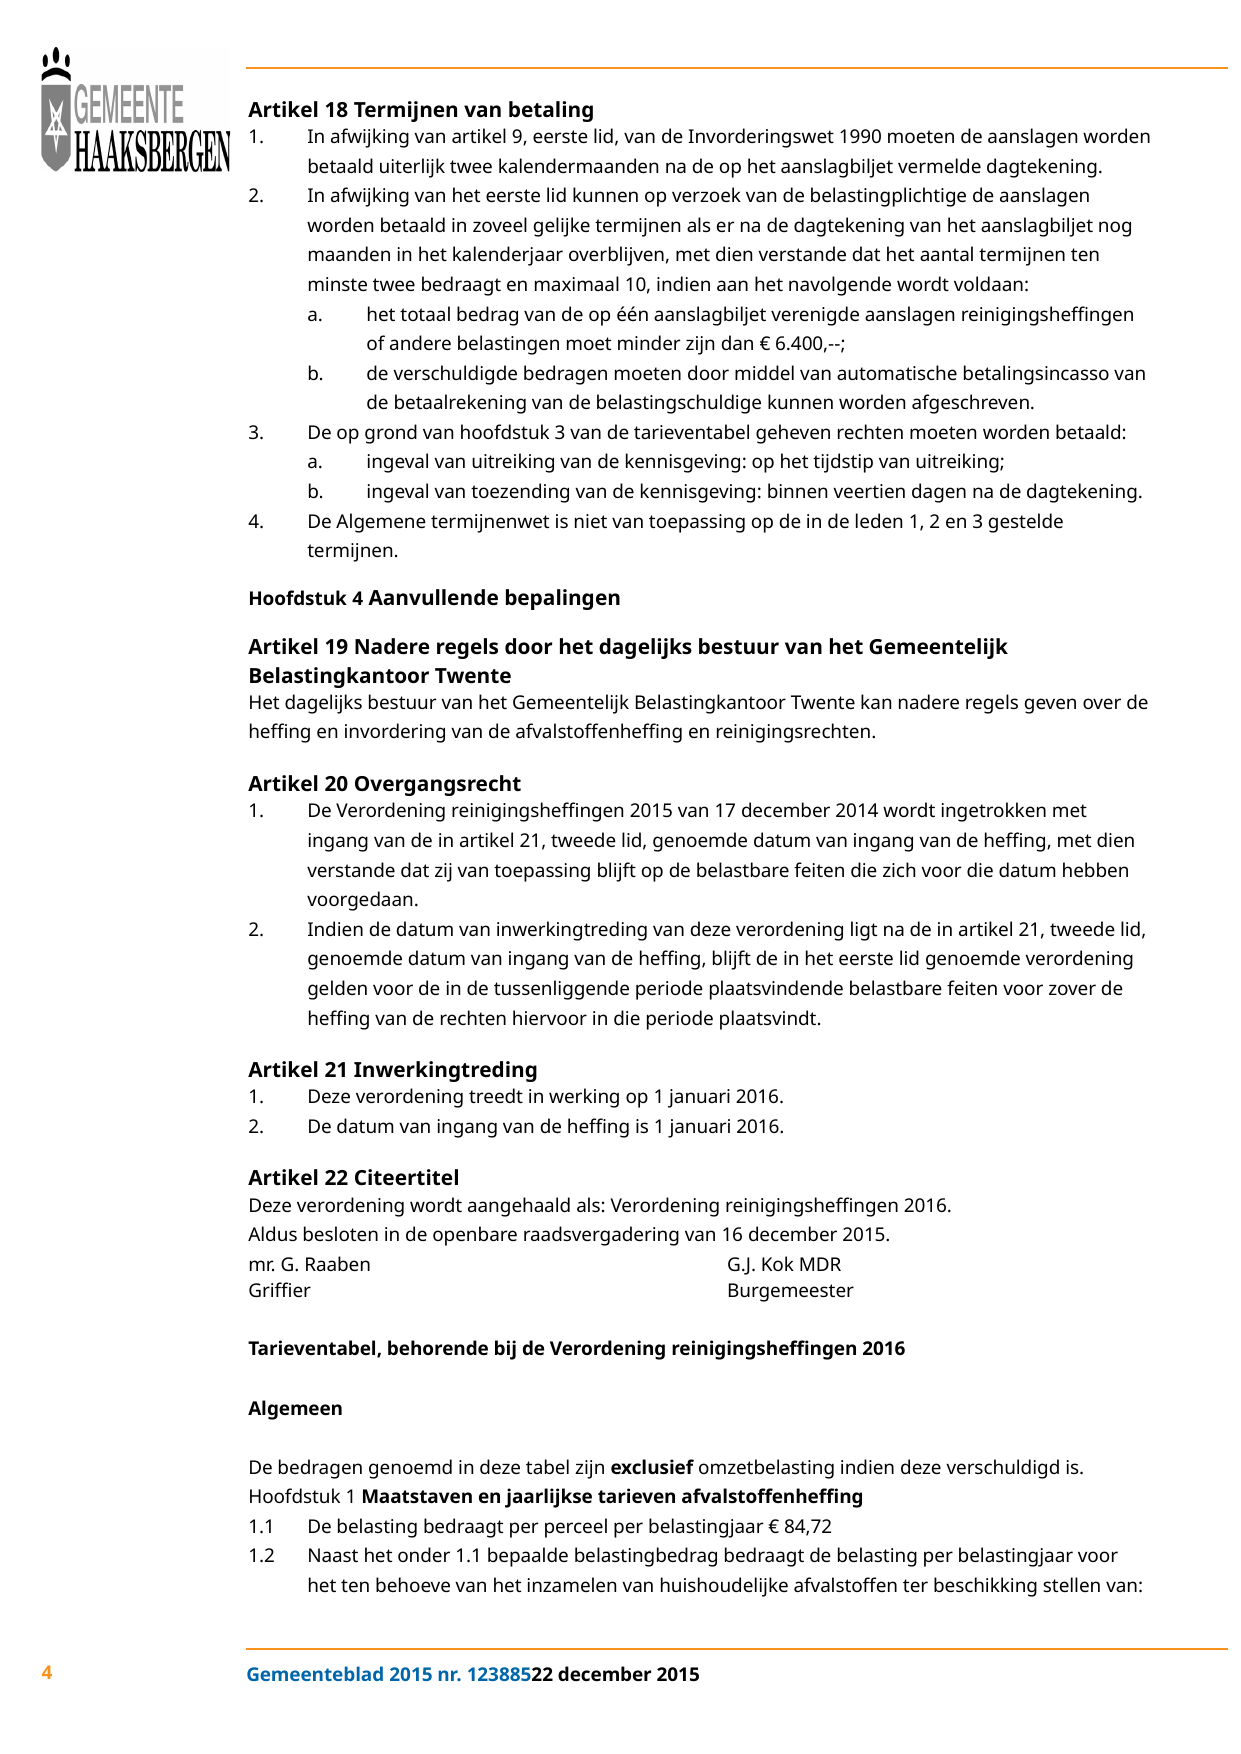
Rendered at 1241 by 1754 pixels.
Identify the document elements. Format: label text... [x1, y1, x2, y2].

list de verschuldigde bedragen moeten door middel van automatische betalingsincasso van de betaalrekening van de belastingschuldige kunnen worden afgeschreven. [307, 360, 1152, 415]
table_header G.J. Kok MDR [727, 1251, 1152, 1277]
text Hoofdstuk 1 Maatstaven en jaarlijkse tarieven afvalstoffenheffing [248, 1483, 1152, 1509]
text Tarieventabel, behorende bij de Verordening reinigingsheffingen 2016 [248, 1336, 1152, 1361]
text Artikel 18 Termijnen van betaling [248, 95, 1152, 123]
list De belasting bedraagt per perceel per belastingjaar € 84,72 [248, 1513, 1152, 1539]
text Artikel 19 Nadere regels door het dagelijks bestuur van het Gemeentelijk Belastingkantoor Twente [248, 632, 1152, 689]
list De Algemene termijnenwet is niet van toepassing op de in de leden 1, 2 en 3 gestelde termijnen. [248, 508, 1152, 563]
list In afwijking van artikel 9, eerste lid, van de Invorderingswet 1990 moeten de aanslagen worden betaald uiterlijk twee kalendermaanden na de op het aanslagbiljet vermelde dagtekening. [248, 123, 1152, 178]
text Artikel 22 Citeertitel [248, 1163, 1152, 1192]
text De bedragen genoemd in deze tabel zijn exclusief omzetbelasting indien deze verschuldigd is. [248, 1454, 1152, 1479]
table_header mr. G. Raaben [248, 1251, 727, 1277]
table_cell Griffier [248, 1277, 727, 1303]
list ingeval van toezending van de kennisgeving: binnen veertien dagen na de dagtekening. [307, 478, 1152, 504]
list het totaal bedrag van de op één aanslagbiljet verenigde aanslagen reinigingsheffingen of andere belastingen moet minder zijn dan € 6.400,--; [307, 301, 1152, 356]
table_cell Burgemeester [727, 1277, 1152, 1303]
list De Verordening reinigingsheffingen 2015 van 17 december 2014 wordt ingetrokken met ingang van de in artikel 21, tweede lid, genoemde datum van ingang van de heffing, met dien verstande dat zij van toepassing blijft op de belastbare feiten die zich voor die datum hebben voorgedaan. [248, 798, 1152, 912]
text Hoofdstuk 4 Aanvullende bepalingen [248, 583, 1152, 611]
list In afwijking van het eerste lid kunnen op verzoek van de belastingplichtige de aanslagen worden betaald in zoveel gelijke termijnen als er na de dagtekening van het aanslagbiljet nog maanden in het kalenderjaar overblijven, met dien verstande dat het aantal termijnen ten minste twee bedraagt en maximaal 10, indien aan het navolgende wordt voldaan: [248, 182, 1152, 297]
text Het dagelijks bestuur van het Gemeentelijk Belastingkantoor Twente kan nadere regels geven over de heffing en invordering van de afvalstoffenheffing en reinigingsrechten. [248, 689, 1152, 744]
text Deze verordening wordt aangehaald als: Verordening reinigingsheffingen 2016. [248, 1192, 1152, 1218]
list Naast het onder 1.1 bepaalde belastingbedrag bedraagt de belasting per belastingjaar voor het ten behoeve van het inzamelen van huishoudelijke afvalstoffen ter beschikking stellen van: [248, 1543, 1152, 1598]
list De datum van ingang van de heffing is 1 januari 2016. [248, 1113, 1152, 1139]
list Indien de datum van inwerkingtreding van deze verordening ligt na de in artikel 21, tweede lid, genoemde datum van ingang van de heffing, blijft de in het eerste lid genoemde verordening gelden voor de in de tussenliggende periode plaatsvindende belastbare feiten voor zover de heffing van de rechten hiervoor in die periode plaatsvindt. [248, 916, 1152, 1030]
text Artikel 20 Overgangsrecht [248, 769, 1152, 798]
list Deze verordening treedt in werking op 1 januari 2016. [248, 1083, 1152, 1109]
list ingeval van uitreiking van de kennisgeving: op het tijdstip van uitreiking; [307, 449, 1152, 474]
text Algemeen [248, 1395, 1152, 1420]
text Aldus besloten in de openbare raadsvergadering van 16 december 2015. [248, 1222, 1152, 1247]
text Artikel 21 Inwerkingtreding [248, 1055, 1152, 1083]
list De op grond van hoofdstuk 3 van de tarieventabel geheven rechten moeten worden betaald: [248, 419, 1152, 445]
picture [41, 47, 231, 172]
